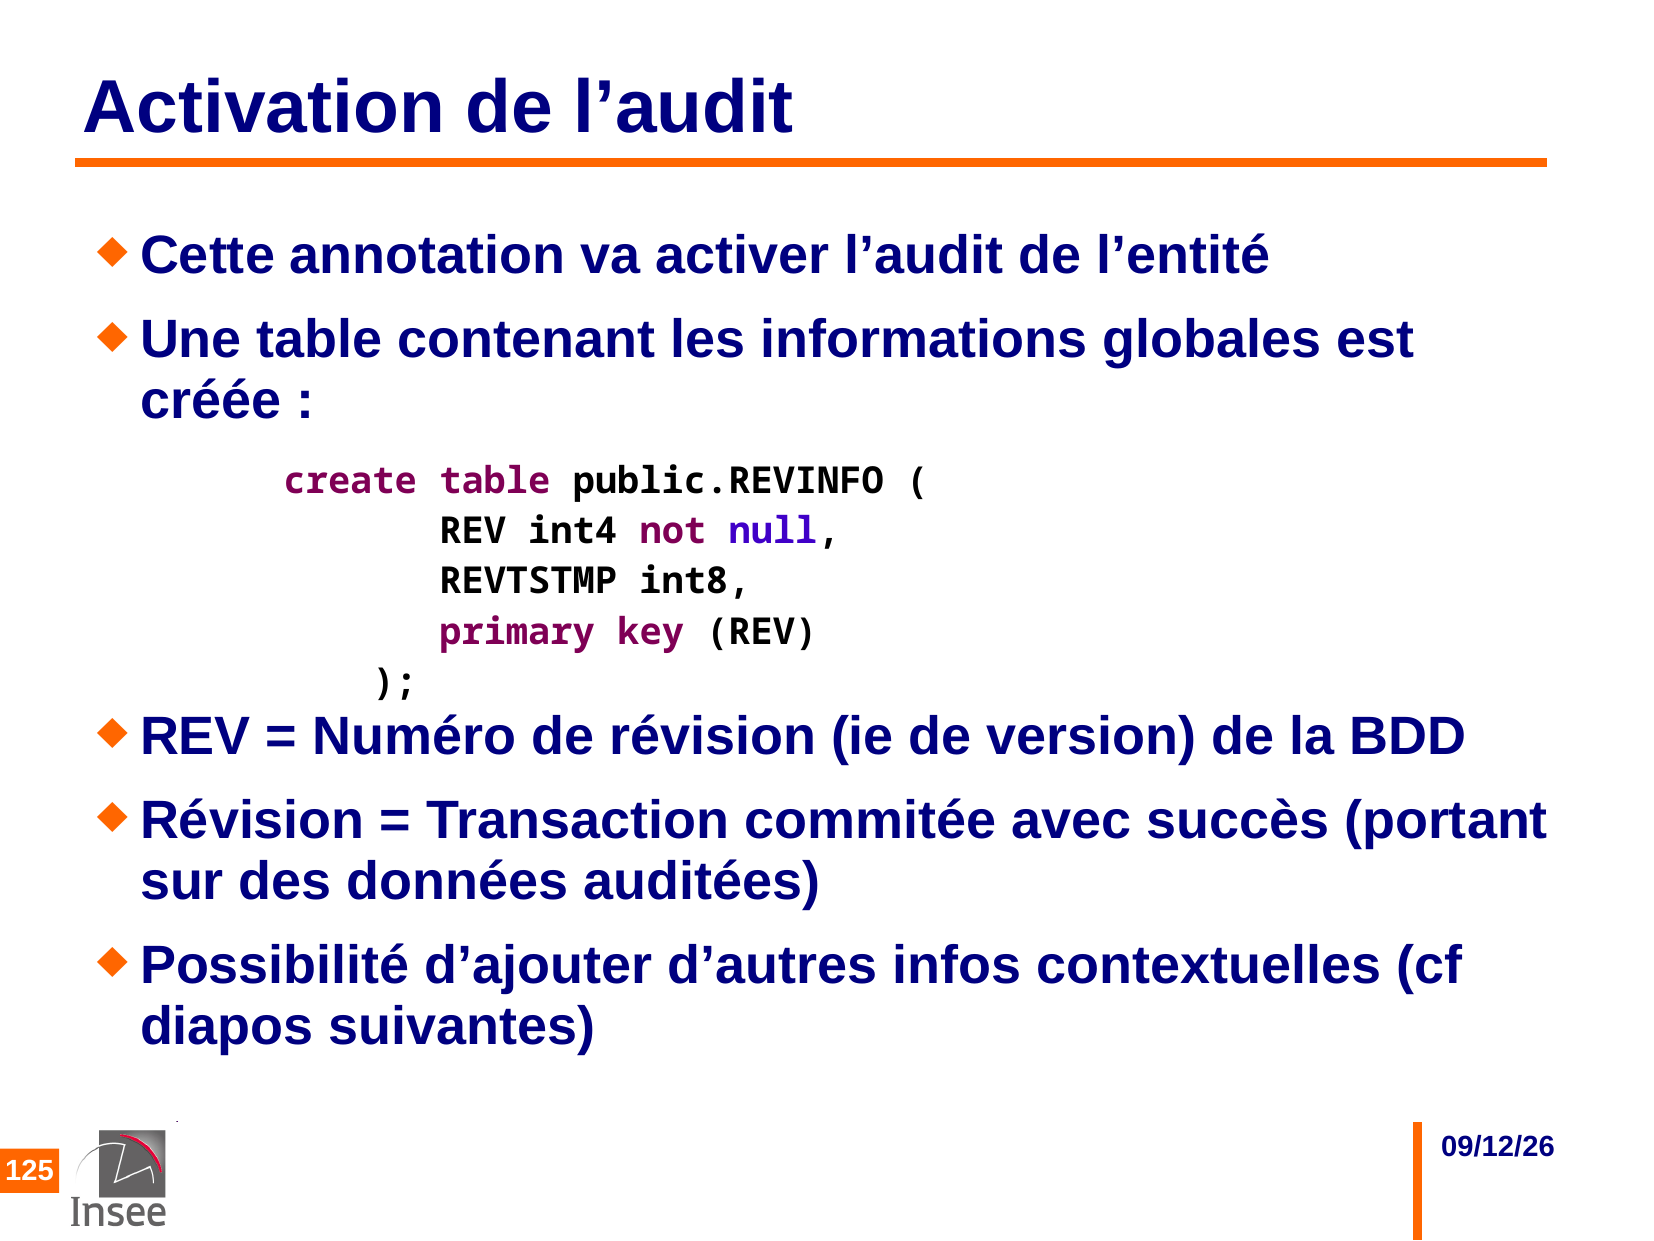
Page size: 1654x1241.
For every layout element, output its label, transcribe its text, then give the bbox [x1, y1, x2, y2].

picture [62, 1121, 178, 1241]
list Cette annotation va activer l’audit de l’entité Une table contenant les informations globales est créée : create table public.REVINFO ( REV int4 not null, REVTSTMP int8, primary key (REV) ); REV = Numéro de révision (ie de version) de la BDD Révision = Transaction commitée avec succès (portant sur des données auditées) Possibilité d’ajouter d’autres infos contextuelles (cf diapos suivantes) [82, 224, 1571, 1063]
title Activation de l’audit [82, 49, 1619, 163]
